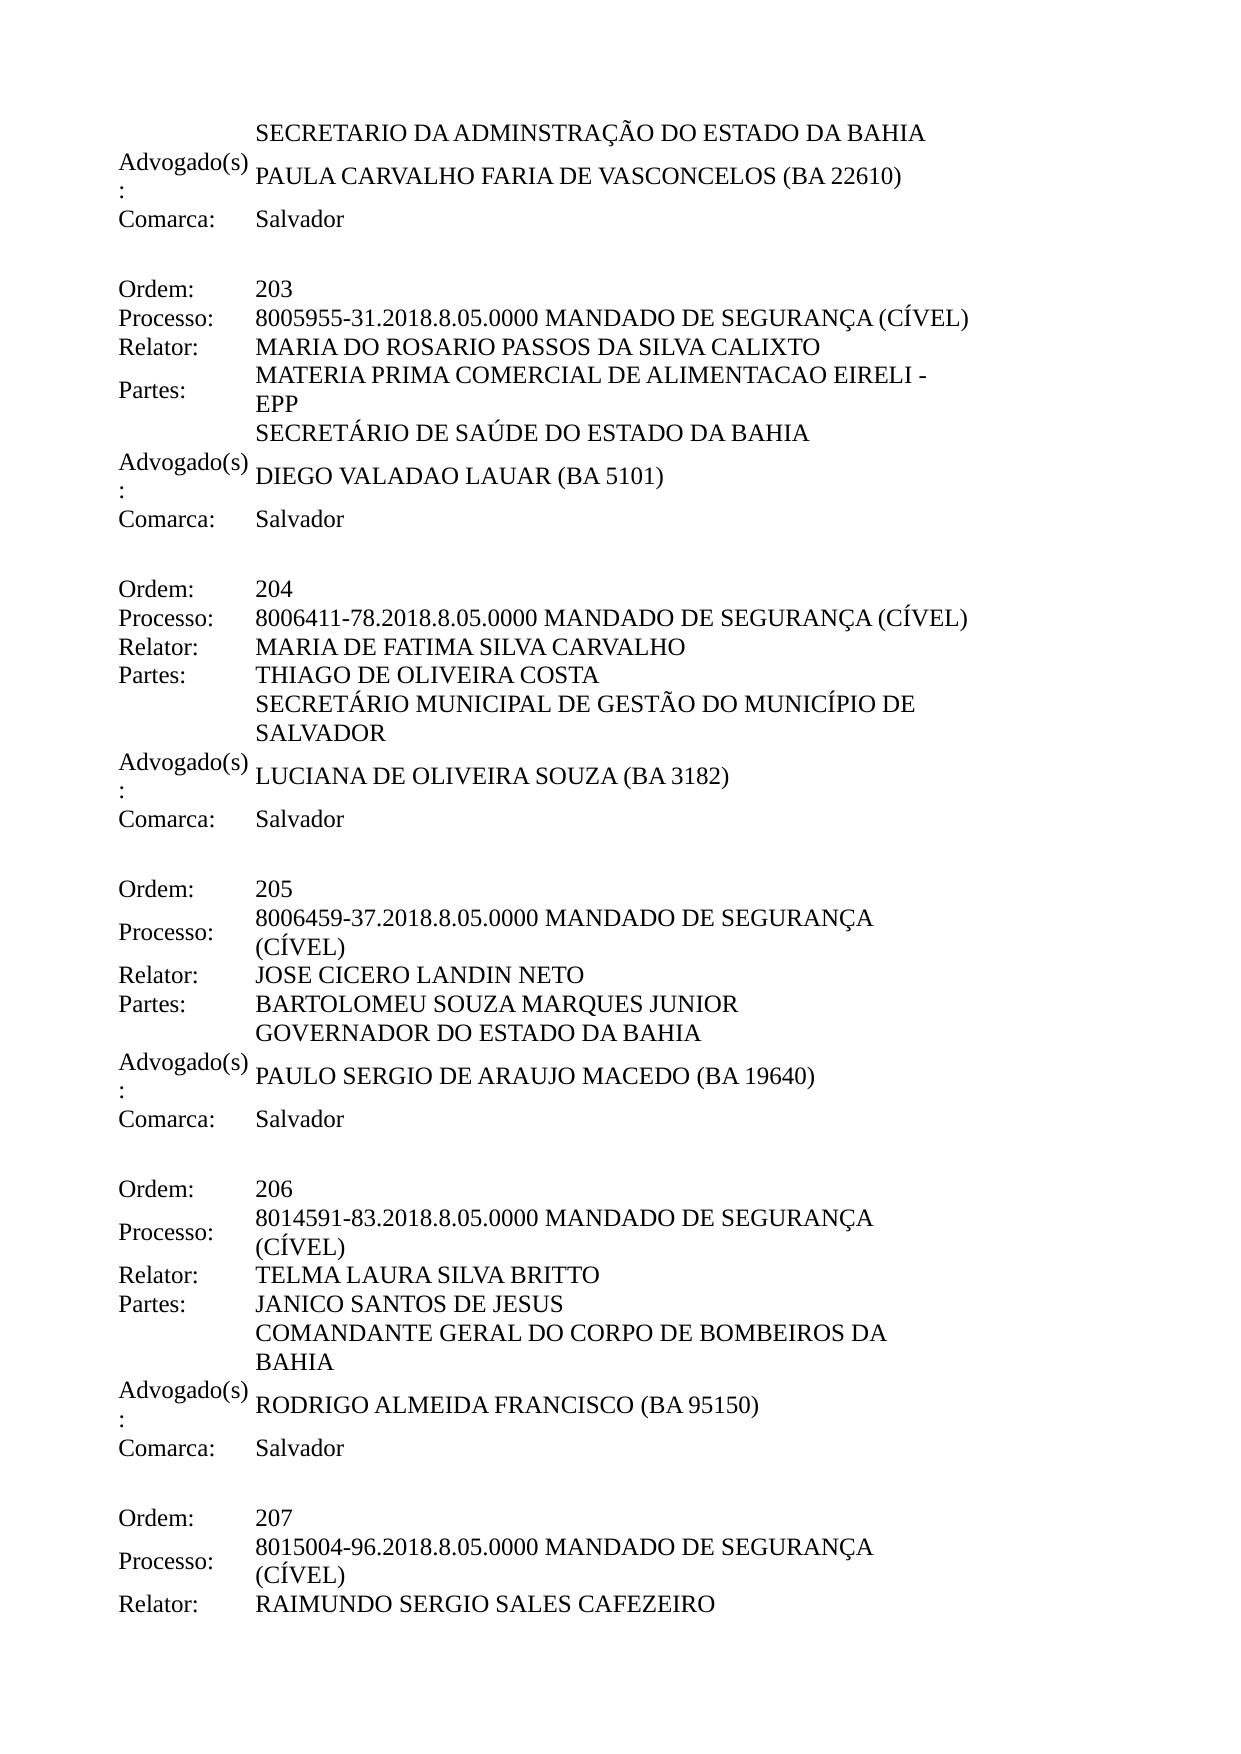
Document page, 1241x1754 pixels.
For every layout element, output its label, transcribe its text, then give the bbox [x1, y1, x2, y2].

table_cell 8015004-96.2018.8.05.0000 MANDADO DE SEGURANÇA (CÍVEL) [255, 1532, 969, 1589]
table_cell JOSE CICERO LANDIN NETO [255, 961, 969, 989]
table_cell Advogado(s): [118, 147, 255, 204]
table_cell Comarca: [118, 804, 255, 833]
table_cell Partes: [118, 361, 255, 418]
table_header Ordem: [118, 574, 255, 603]
table_cell GOVERNADOR DO ESTADO DA BAHIA [255, 1018, 969, 1047]
table_cell Partes: [118, 1289, 255, 1318]
table_cell Relator: [118, 1261, 255, 1289]
table_cell Comarca: [118, 504, 255, 533]
table_header 206 [255, 1174, 969, 1203]
table_cell [118, 1318, 255, 1376]
table_cell Relator: [118, 961, 255, 989]
table_header 203 [255, 274, 973, 303]
table_cell DIEGO VALADAO LAUAR (BA 5101) [255, 447, 973, 504]
table_cell Processo: [118, 903, 255, 961]
table_header Ordem: [118, 1503, 255, 1532]
table_cell 8014591-83.2018.8.05.0000 MANDADO DE SEGURANÇA (CÍVEL) [255, 1203, 969, 1261]
table_cell Advogado(s): [118, 1047, 255, 1104]
table_header Ordem: [118, 874, 255, 903]
table_cell LUCIANA DE OLIVEIRA SOUZA (BA 3182) [255, 747, 1051, 804]
table_header 204 [255, 574, 1051, 603]
table_cell Relator: [118, 632, 255, 661]
table_cell SECRETÁRIO DE SAÚDE DO ESTADO DA BAHIA [255, 418, 973, 447]
table_cell [118, 689, 255, 747]
table_cell BARTOLOMEU SOUZA MARQUES JUNIOR [255, 989, 969, 1018]
table_cell MARIA DE FATIMA SILVA CARVALHO [255, 632, 1051, 661]
table_cell THIAGO DE OLIVEIRA COSTA [255, 661, 1051, 689]
table_cell 8006459-37.2018.8.05.0000 MANDADO DE SEGURANÇA (CÍVEL) [255, 903, 969, 961]
table_cell Advogado(s): [118, 1376, 255, 1433]
table_cell Processo: [118, 1203, 255, 1261]
table_header Ordem: [118, 274, 255, 303]
table_cell Processo: [118, 603, 255, 632]
table_header 205 [255, 874, 969, 903]
table_cell Salvador [255, 1433, 969, 1462]
table_cell Salvador [255, 1104, 969, 1133]
table_cell [118, 118, 255, 147]
table_cell COMANDANTE GERAL DO CORPO DE BOMBEIROS DA BAHIA [255, 1318, 969, 1376]
table_cell SECRETARIO DA ADMINSTRAÇÃO DO ESTADO DA BAHIA [255, 118, 969, 147]
table_cell Processo: [118, 303, 255, 332]
table_cell 8005955-31.2018.8.05.0000 MANDADO DE SEGURANÇA (CÍVEL) [255, 303, 973, 332]
table_header Ordem: [118, 1174, 255, 1203]
table_header 207 [255, 1503, 969, 1532]
table_cell RAIMUNDO SERGIO SALES CAFEZEIRO [255, 1589, 969, 1618]
table_cell SECRETÁRIO MUNICIPAL DE GESTÃO DO MUNICÍPIO DE SALVADOR [255, 689, 1051, 747]
table_cell JANICO SANTOS DE JESUS [255, 1289, 969, 1318]
table_cell Comarca: [118, 1433, 255, 1462]
table_cell [118, 418, 255, 447]
table_cell PAULO SERGIO DE ARAUJO MACEDO (BA 19640) [255, 1047, 969, 1104]
table_cell 8006411-78.2018.8.05.0000 MANDADO DE SEGURANÇA (CÍVEL) [255, 603, 1051, 632]
table_cell Advogado(s): [118, 447, 255, 504]
table_cell Partes: [118, 989, 255, 1018]
table_cell Salvador [255, 504, 973, 533]
table_cell Salvador [255, 204, 969, 233]
table_cell Relator: [118, 1589, 255, 1618]
table_cell PAULA CARVALHO FARIA DE VASCONCELOS (BA 22610) [255, 147, 969, 204]
table_cell Salvador [255, 804, 1051, 833]
table_cell [118, 1018, 255, 1047]
table_cell Advogado(s): [118, 747, 255, 804]
table_cell Relator: [118, 332, 255, 361]
table_cell Comarca: [118, 204, 255, 233]
table_cell Comarca: [118, 1104, 255, 1133]
table_cell MATERIA PRIMA COMERCIAL DE ALIMENTACAO EIRELI - EPP [255, 361, 973, 418]
table_cell Partes: [118, 661, 255, 689]
table_cell MARIA DO ROSARIO PASSOS DA SILVA CALIXTO [255, 332, 973, 361]
table_cell RODRIGO ALMEIDA FRANCISCO (BA 95150) [255, 1376, 969, 1433]
table_cell Processo: [118, 1532, 255, 1589]
table_cell TELMA LAURA SILVA BRITTO [255, 1261, 969, 1289]
